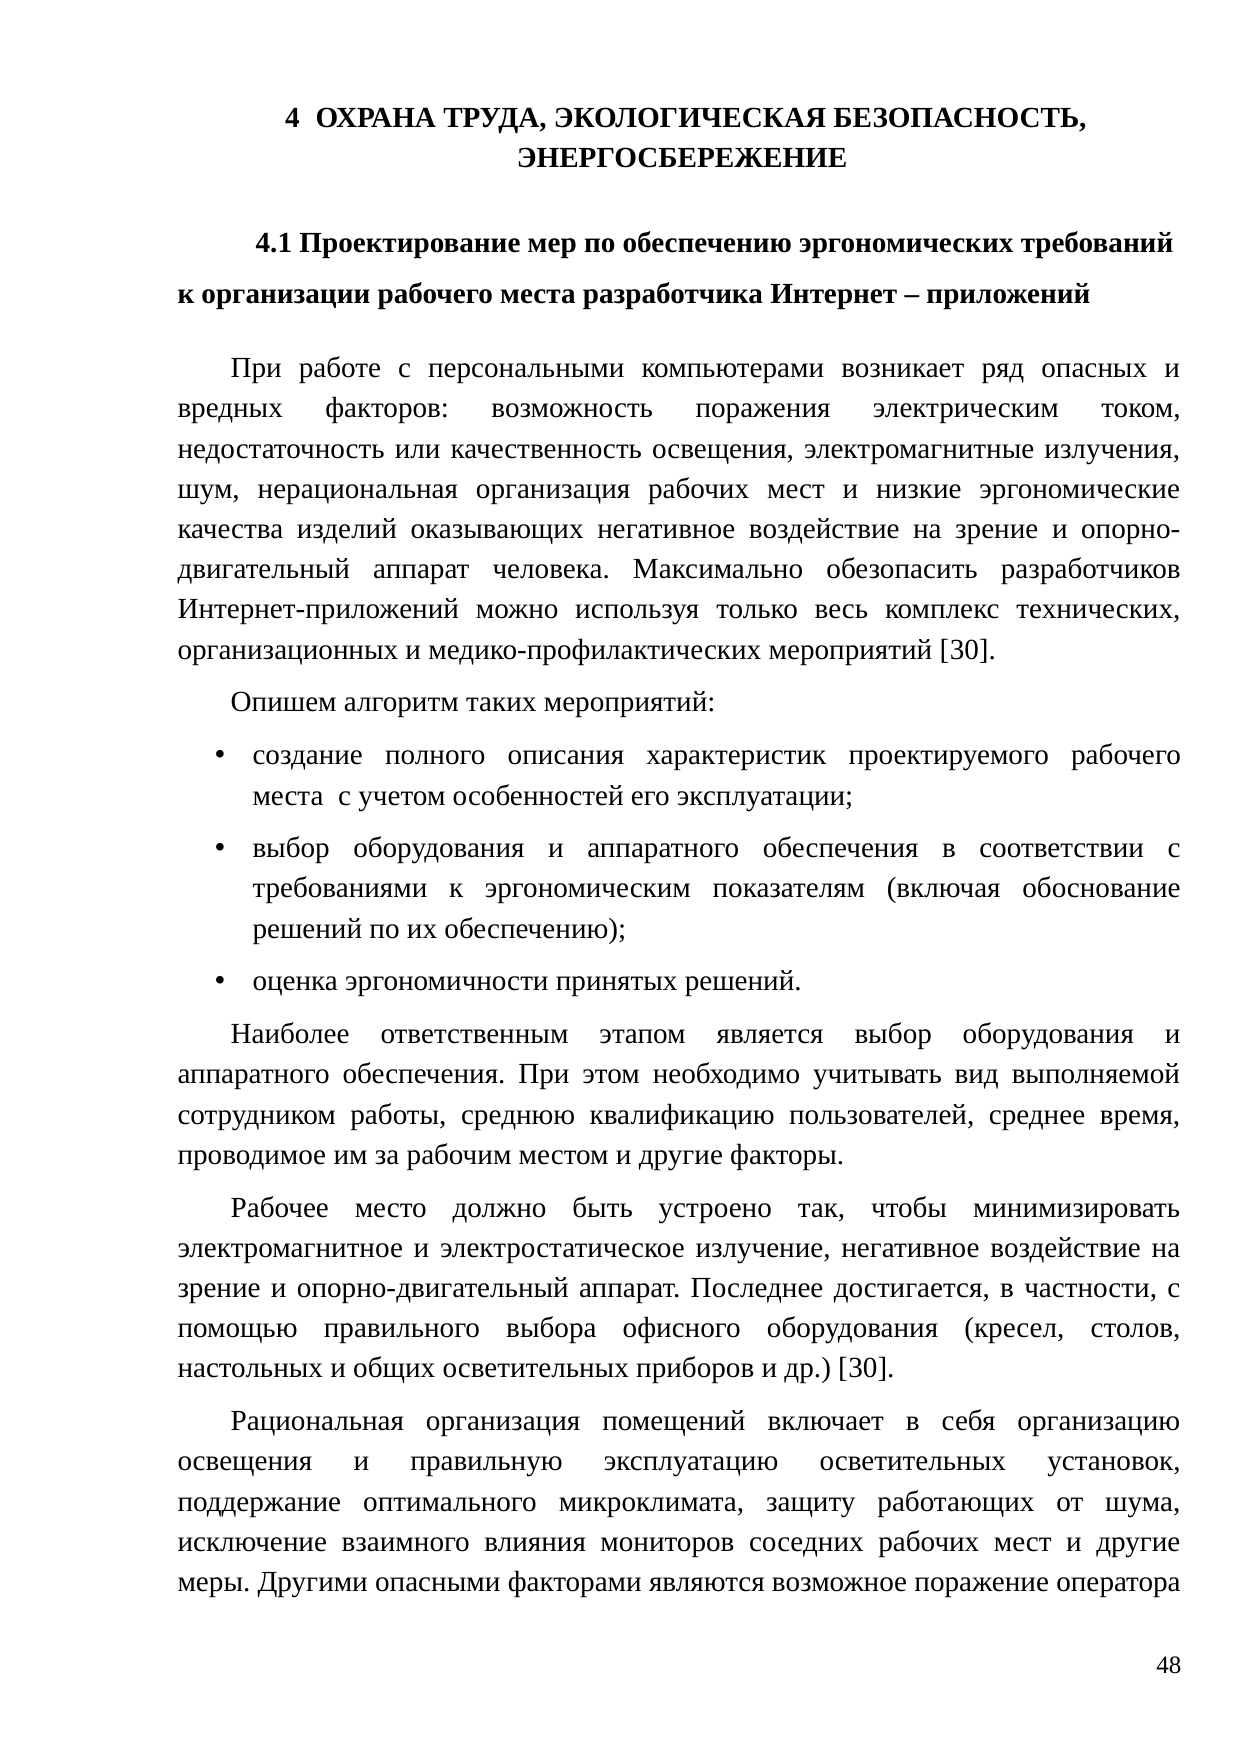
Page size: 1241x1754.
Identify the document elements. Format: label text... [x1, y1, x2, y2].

list оценка эргономичности принятых решений. [215, 963, 1181, 997]
list выбор оборудования и аппаратного обеспечения в соответствии с требованиями к эргономическим показателям (включая обоснование решений по их обеспечению); [215, 830, 1181, 944]
text Рациональная организация помещений включает в себя организацию освещения и правильную эксплуатацию осветительных установок, поддержание оптимального микроклимата, защиту работающих от шума, исключение взаимного влияния мониторов соседних рабочих мест и другие меры. Другими опасными факторами являются возможное поражение оператора [177, 1403, 1181, 1598]
subtitle Проектирование мер по обеспечению эргономических требований к организации рабочего места разработчика Интернет – приложений [177, 226, 1181, 309]
text При работе с персональными компьютерами возникает ряд опасных и вредных факторов: возможность поражения электрическим током, недостаточность или качественность освещения, электромагнитные излучения, шум, нерациональная организация рабочих мест и низкие эргономические качества изделий оказывающих негативное воздействие на зрение и опорно-двигательный аппарат человека. Максимально обезопасить разработчиков Интернет-приложений можно используя только весь комплекс технических, организационных и медико-профилактических мероприятий [30]. [177, 350, 1181, 665]
text Наиболее ответственным этапом является выбор оборудования и аппаратного обеспечения. При этом необходимо учитывать вид выполняемой сотрудником работы, среднюю квалификацию пользователей, среднее время, проводимое им за рабочим местом и другие факторы. [177, 1016, 1181, 1171]
text Рабочее место должно быть устроено так, чтобы минимизировать электромагнитное и электростатическое излучение, негативное воздействие на зрение и опорно-двигательный аппарат. Последнее достигается, в частности, с помощью правильного выбора офисного оборудования (кресел, столов, настольных и общих осветительных приборов и др.) [30]. [177, 1190, 1181, 1384]
subtitle ОХРАНА ТРУДА, ЭКОЛОГИЧЕСКАЯ БЕЗОПАСНОСТЬ, ЭНЕРГОСБЕРЕЖЕНИЕ [177, 100, 1181, 173]
text Опишем алгоритм таких мероприятий: [177, 684, 1181, 718]
list создание полного описания характеристик проектируемого рабочего места с учетом особенностей его эксплуатации; [215, 737, 1181, 811]
